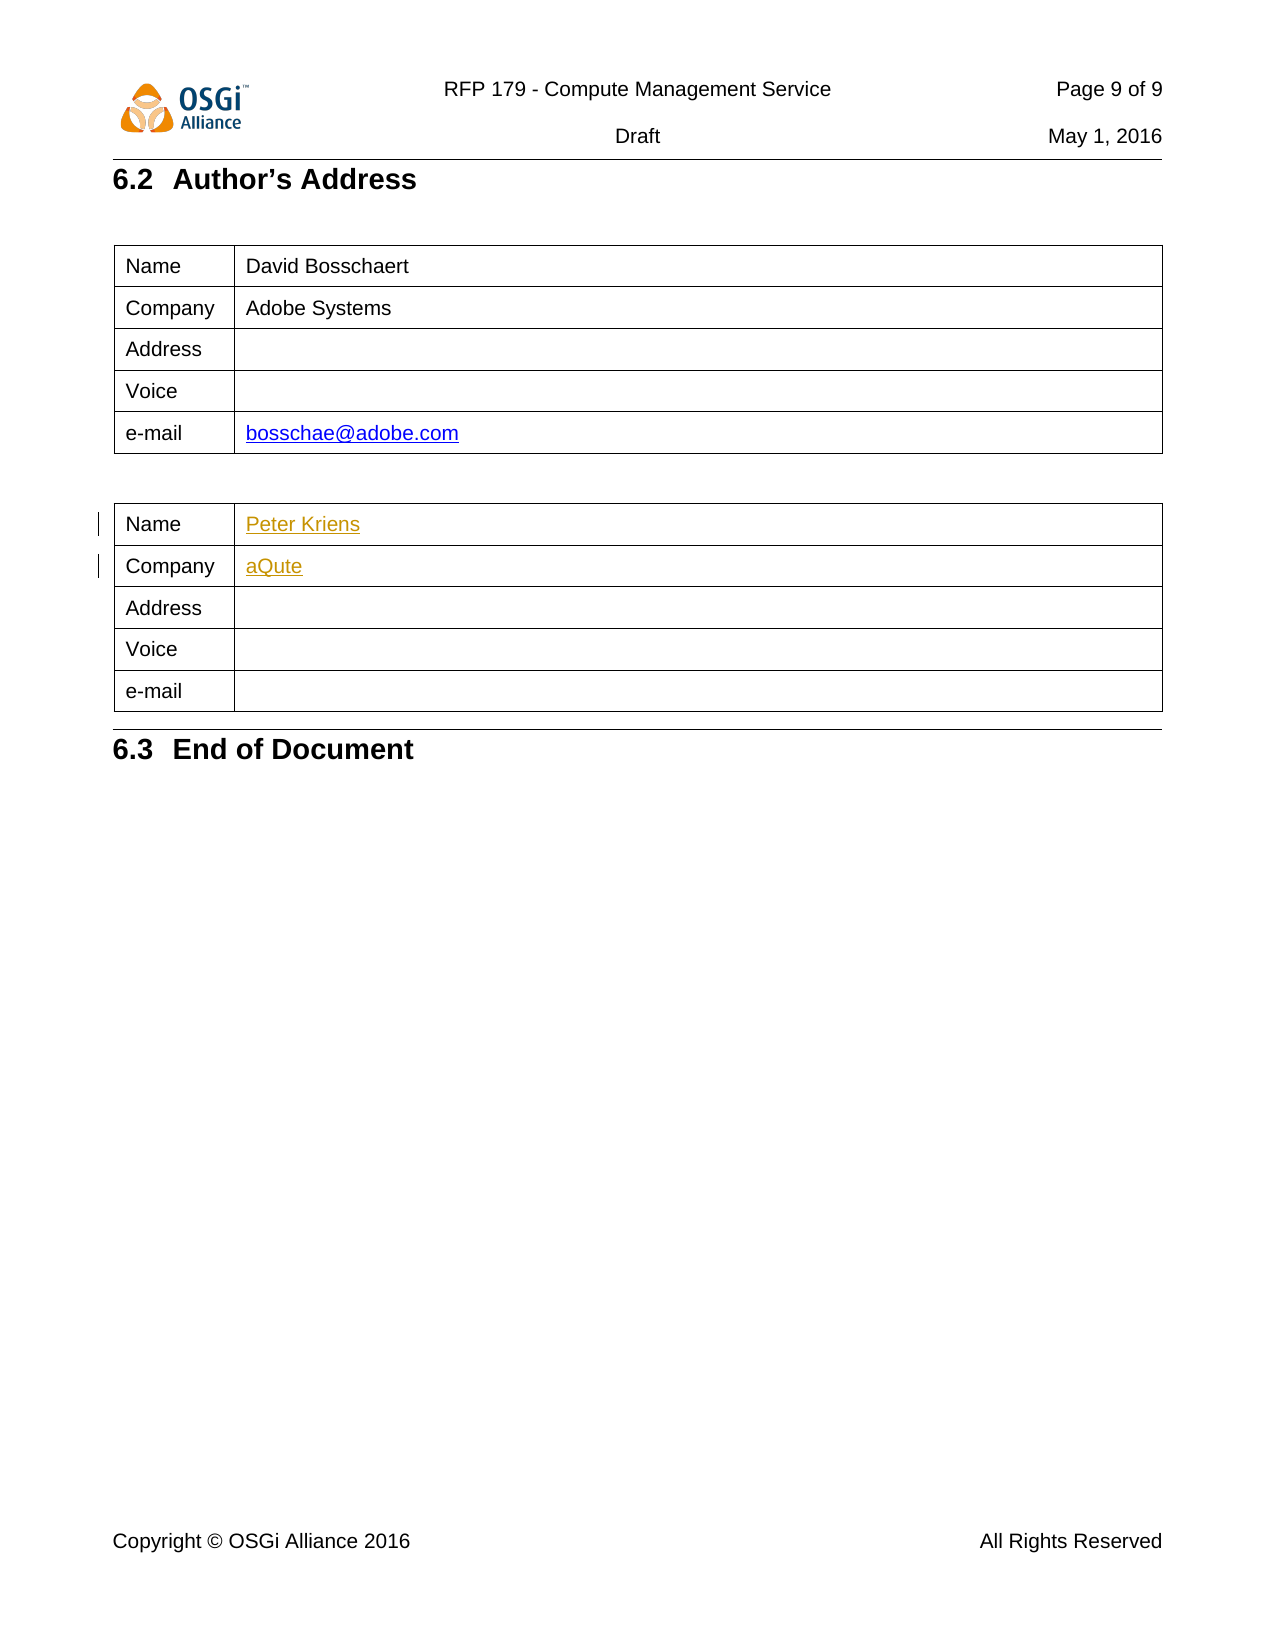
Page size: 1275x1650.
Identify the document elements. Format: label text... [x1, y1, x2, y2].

subtitle End of Document [112, 730, 1162, 766]
table_header Peter Kriens [235, 504, 1162, 544]
table_cell e-mail [115, 671, 234, 711]
table_cell bosschae@adobe.com [235, 412, 1162, 453]
table_cell e-mail [115, 412, 234, 453]
table_cell [235, 329, 1162, 369]
table_cell Company [115, 287, 234, 328]
table_cell Adobe Systems [235, 287, 1162, 328]
table_cell aQute [235, 546, 1162, 586]
table_cell [235, 587, 1162, 628]
table_cell Address [115, 329, 234, 369]
table_cell [235, 671, 1162, 711]
table_header David Bosschaert [235, 246, 1162, 286]
table_cell Voice [115, 629, 234, 669]
table_header Name [115, 504, 234, 544]
table_cell Company [115, 546, 234, 586]
table_cell [235, 629, 1162, 669]
table_cell [235, 371, 1162, 411]
table_cell Voice [115, 371, 234, 411]
table_header Name [115, 246, 234, 286]
picture [113, 76, 257, 140]
table_cell Address [115, 587, 234, 628]
subtitle Author’s Address [112, 160, 1162, 196]
